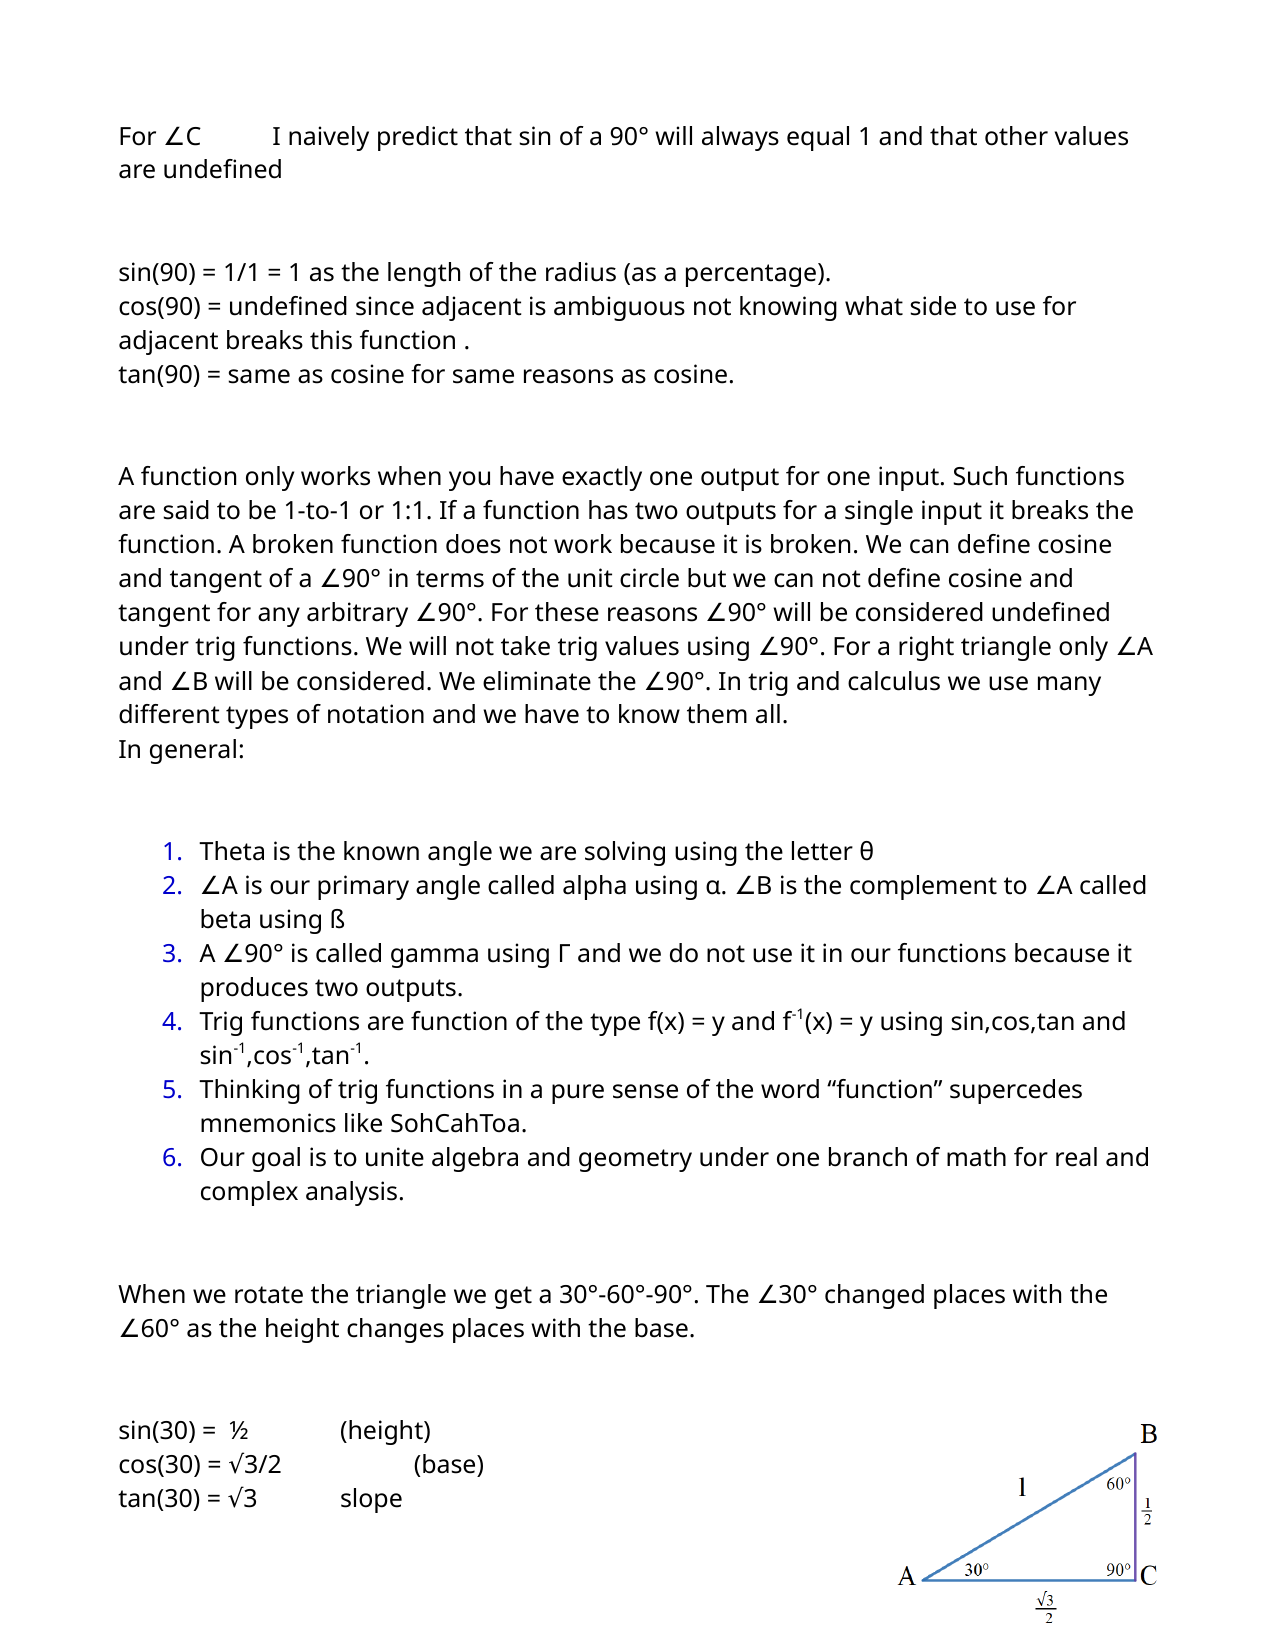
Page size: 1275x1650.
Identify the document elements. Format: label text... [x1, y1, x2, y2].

text sin(90) = 1/1 = 1 as the length of the radius (as a percentage). [118, 254, 1157, 288]
text tan(90) = same as cosine for same reasons as cosine. [118, 357, 1157, 391]
list Trig functions are function of the type f(x) = y and f-1(x) = y using sin,cos,tan and sin-1,cos-1,tan-1. [162, 1004, 1157, 1072]
text sin(30) = ½ (height) [118, 1412, 1157, 1447]
text cos(30) = √3/2 (base) [118, 1447, 897, 1481]
picture [897, 1424, 1157, 1623]
text In general: [118, 731, 1157, 765]
text cos(90) = undefined since adjacent is ambiguous not knowing what side to use for adjacent breaks this function . [118, 288, 1157, 357]
list A ∠90° is called gamma using Γ and we do not use it in our functions because it produces two outputs. [162, 936, 1157, 1004]
list Theta is the known angle we are solving using the letter θ [162, 833, 1157, 867]
text For ∠C I naively predict that sin of a 90° will always equal 1 and that other values are undefined [118, 118, 1157, 186]
text A function only works when you have exactly one output for one input. Such functions are said to be 1-to-1 or 1:1. If a function has two outputs for a single input it breaks the function. A broken function does not work because it is broken. We can define cosine and tangent of a ∠90° in terms of the unit circle but we can not define cosine and tangent for any arbitrary ∠90°. For these reasons ∠90° will be considered undefined under trig functions. We will not take trig values using ∠90°. For a right triangle only ∠A and ∠B will be considered. We eliminate the ∠90°. In trig and calculus we use many different types of notation and we have to know them all. [118, 459, 1157, 731]
text When we rotate the triangle we get a 30°-60°-90°. The ∠30° changed places with the ∠60° as the height changes places with the base. [118, 1276, 1157, 1344]
list Thinking of trig functions in a pure sense of the word “function” supercedes mnemonics like SohCahToa. [162, 1072, 1157, 1140]
text tan(30) = √3 slope [118, 1481, 897, 1515]
list ∠A is our primary angle called alpha using α. ∠B is the complement to ∠A called beta using ß [162, 867, 1157, 936]
list Our goal is to unite algebra and geometry under one branch of math for real and complex analysis. [162, 1140, 1157, 1208]
